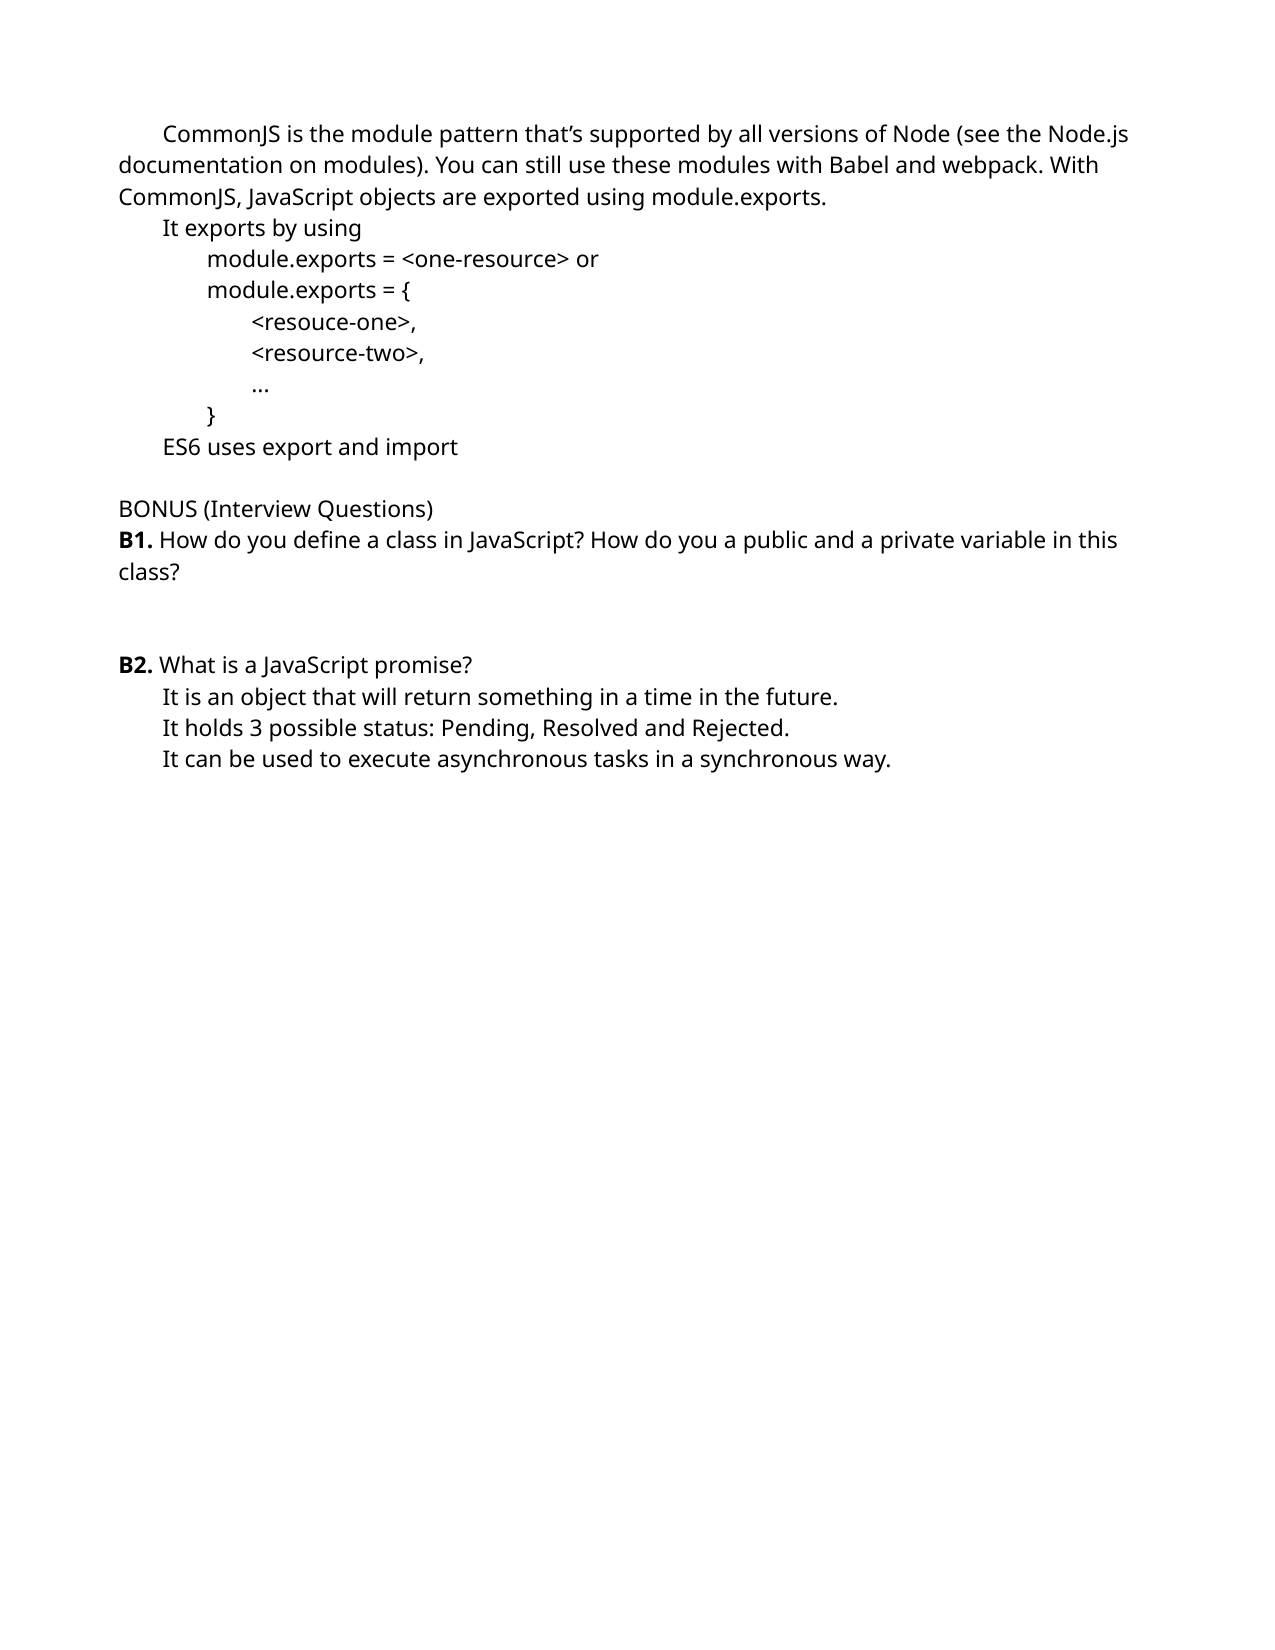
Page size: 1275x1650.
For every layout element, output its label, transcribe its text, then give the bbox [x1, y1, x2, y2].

text module.exports = { [118, 274, 1157, 306]
text It is an object that will return something in a time in the future. [118, 681, 1157, 712]
text BONUS (Interview Questions) [118, 493, 1157, 524]
text B2. What is a JavaScript promise? [118, 649, 1157, 681]
text B1. How do you define a class in JavaScript? How do you a public and a private variable in this class? [118, 524, 1157, 587]
text ES6 uses export and import [118, 431, 1157, 462]
text It exports by using [118, 212, 1157, 243]
text ... [118, 368, 1157, 399]
text It can be used to execute asynchronous tasks in a synchronous way. [118, 743, 1157, 774]
text } [118, 399, 1157, 431]
text <resouce-one>, [118, 306, 1157, 337]
text CommonJS is the module pattern that’s supported by all versions of Node (see the Node.js documentation on modules). You can still use these modules with Babel and webpack. With CommonJS, JavaScript objects are exported using module.exports. [118, 118, 1157, 212]
text It holds 3 possible status: Pending, Resolved and Rejected. [118, 712, 1157, 743]
text <resource-two>, [118, 337, 1157, 368]
text module.exports = <one-resource> or [118, 243, 1157, 274]
